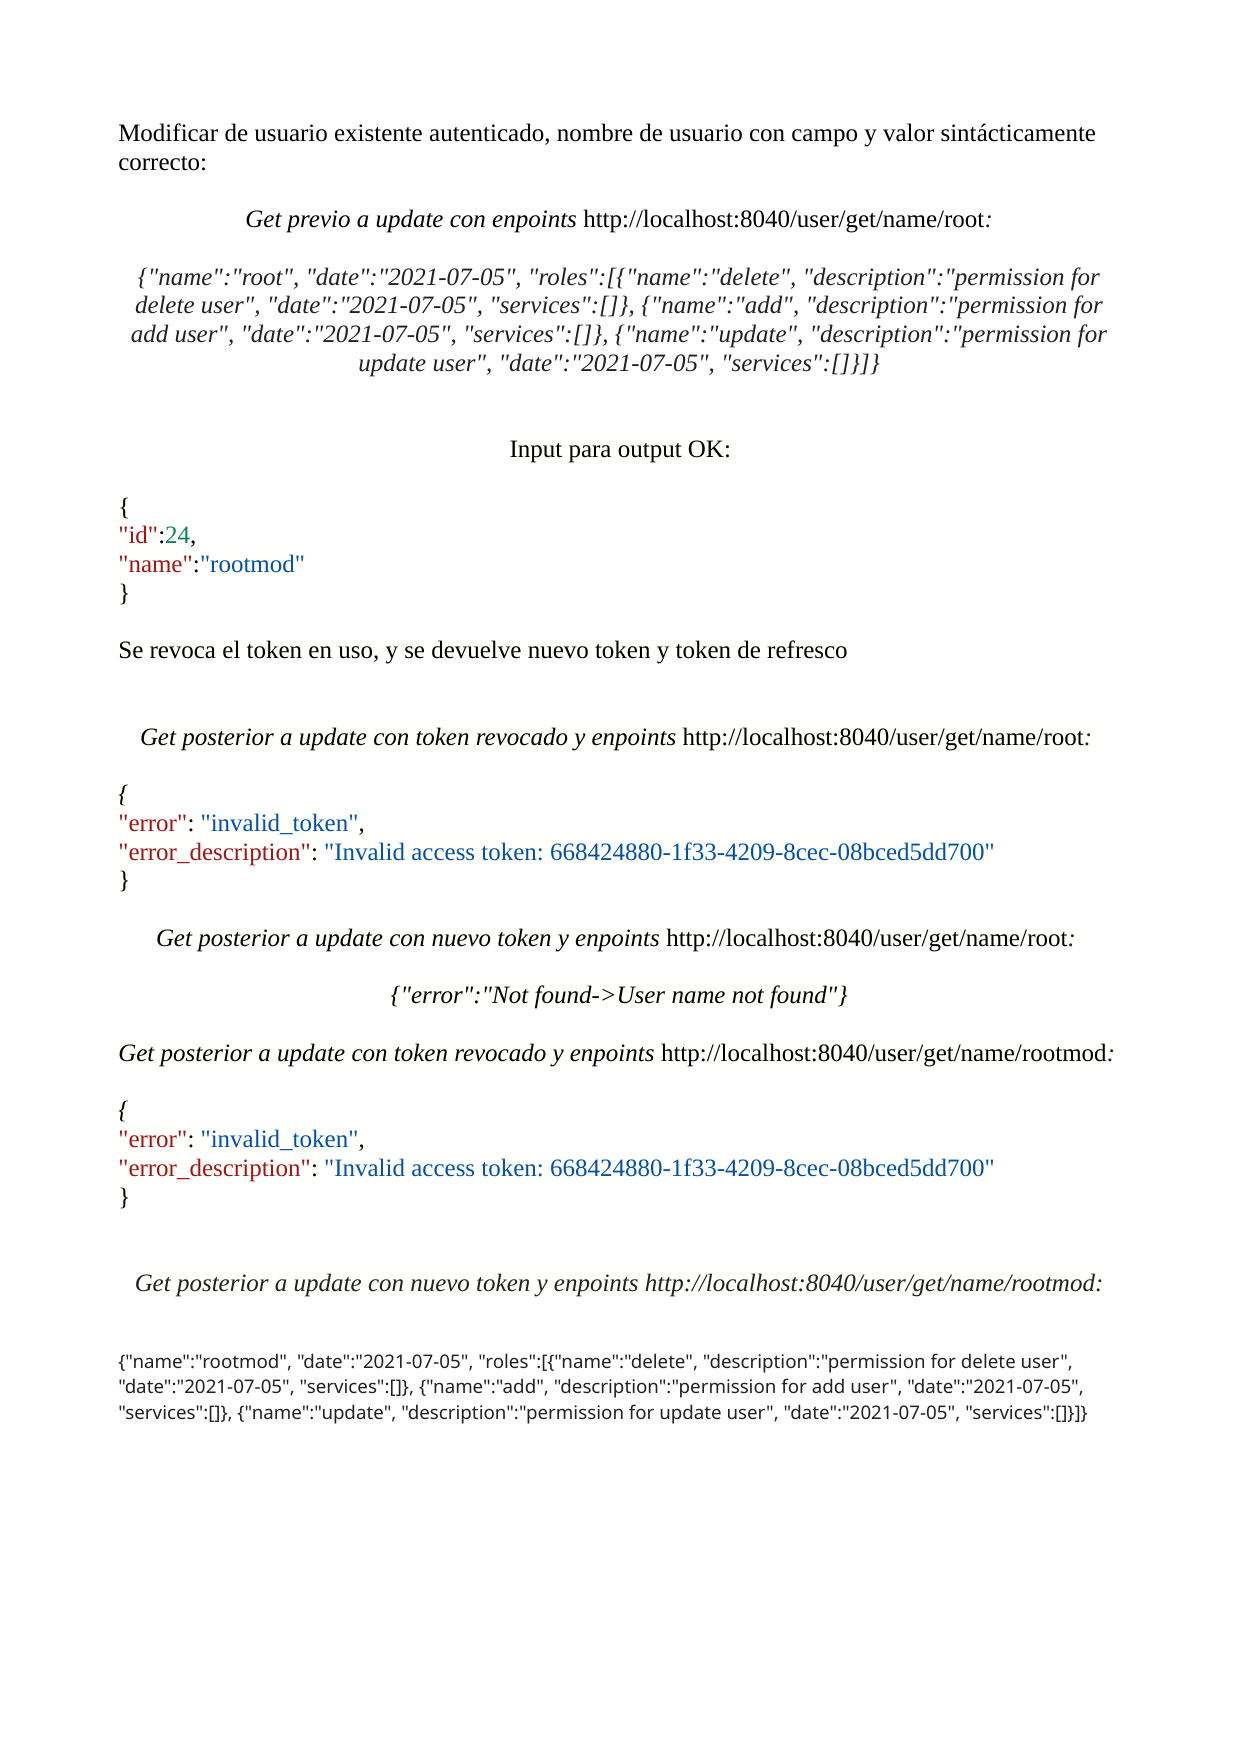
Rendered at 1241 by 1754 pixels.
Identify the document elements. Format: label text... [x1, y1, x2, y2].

text { [118, 492, 1122, 521]
text } [118, 1182, 1122, 1211]
text Get posterior a update con nuevo token y enpoints http://localhost:8040/user/get/name/rootmod: [118, 1268, 1122, 1297]
text {"name":"rootmod", "date":"2021-07-05", "roles":[{"name":"delete", "description":"permission for delete user", "date":"2021-07-05", "services":[]}, {"name":"add", "description":"permission for add user", "date":"2021-07-05", "services":[]}, {"name":"update", "description":"permission for update user", "date":"2021-07-05", "services":[]}]} [118, 1348, 1122, 1424]
text "error_description": "Invalid access token: 668424880-1f33-4209-8cec-08bced5dd700" [118, 1153, 1122, 1182]
text "error": "invalid_token", [118, 808, 1122, 837]
text {"name":"root", "date":"2021-07-05", "roles":[{"name":"delete", "description":"permission for delete user", "date":"2021-07-05", "services":[]}, {"name":"add", "description":"permission for add user", "date":"2021-07-05", "services":[]}, {"name":"update", "description":"permission for update user", "date":"2021-07-05", "services":[]}]} [118, 262, 1122, 377]
text Modificar de usuario existente autenticado, nombre de usuario con campo y valor sintácticamente correcto: [118, 118, 1122, 176]
text Get posterior a update con token revocado y enpoints http://localhost:8040/user/get/name/rootmod: [118, 1038, 1122, 1067]
text "id":24, [118, 521, 1122, 549]
text Se revoca el token en uso, y se devuelve nuevo token y token de refresco [118, 636, 1122, 664]
text { [118, 1096, 1122, 1124]
text "error_description": "Invalid access token: 668424880-1f33-4209-8cec-08bced5dd700" [118, 837, 1122, 866]
text Get posterior a update con token revocado y enpoints http://localhost:8040/user/get/name/root: [118, 722, 1122, 751]
text } [118, 578, 1122, 607]
text {"error":"Not found->User name not found"} [118, 981, 1122, 1009]
text { [118, 779, 1122, 808]
text Input para output OK: [118, 434, 1122, 463]
text "error": "invalid_token", [118, 1124, 1122, 1153]
text Get previo a update con enpoints http://localhost:8040/user/get/name/root: [118, 204, 1122, 233]
text "name":"rootmod" [118, 549, 1122, 578]
text Get posterior a update con nuevo token y enpoints http://localhost:8040/user/get/name/root: [118, 923, 1122, 952]
text } [118, 866, 1122, 894]
